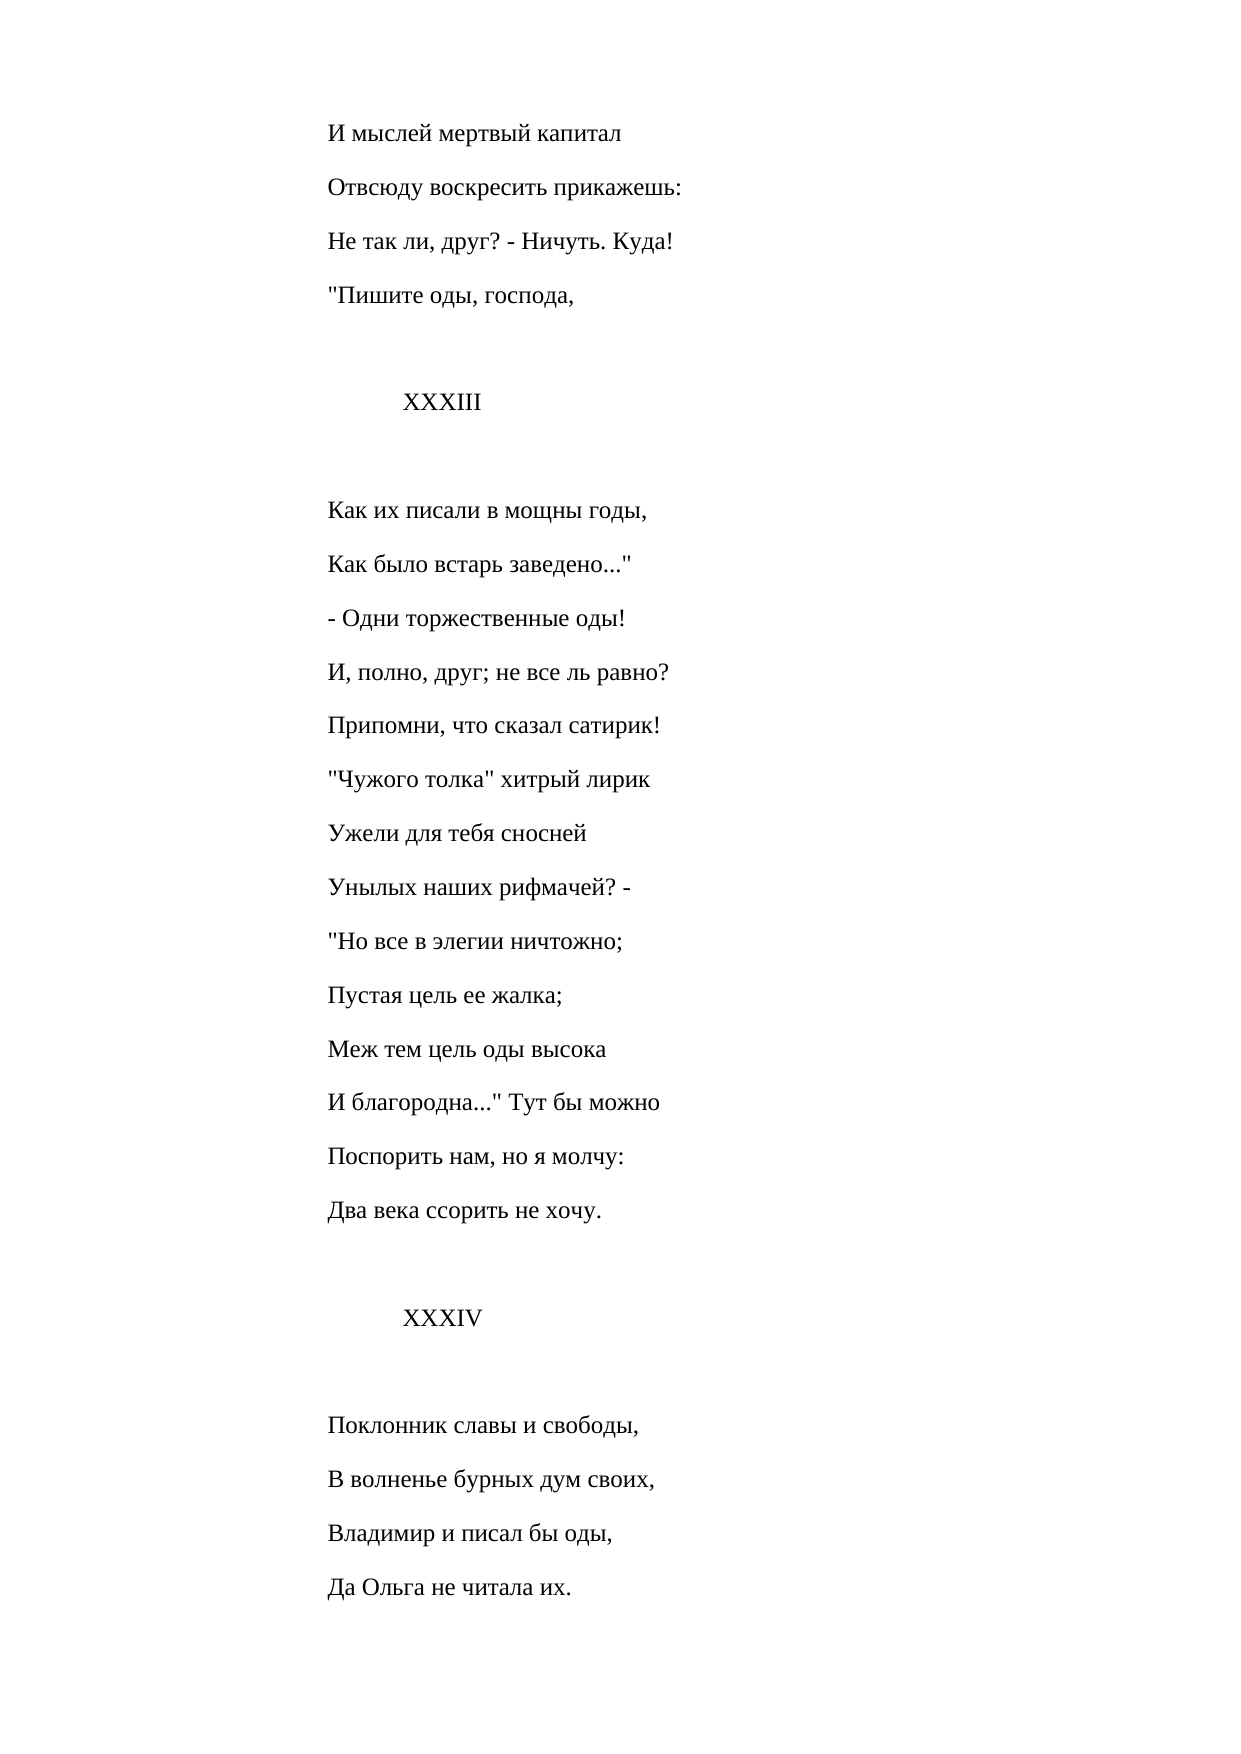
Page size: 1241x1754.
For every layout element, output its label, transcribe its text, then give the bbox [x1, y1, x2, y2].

text Отвсюду воскресить прикажешь: [177, 172, 1152, 201]
text Пустая цель ее жалка; [177, 980, 1152, 1008]
text Как их писали в мощны годы, [177, 495, 1152, 524]
text И благородна..." Тут бы можно [177, 1087, 1152, 1116]
text XXXIV [177, 1303, 1152, 1332]
text Как было встарь заведено..." [177, 549, 1152, 578]
text Да Ольга не читала их. [177, 1572, 1152, 1601]
text Не так ли, друг? - Ничуть. Куда! [177, 226, 1152, 254]
text Поклонник славы и свободы, [177, 1411, 1152, 1439]
text И, полно, друг; не все ль равно? [177, 657, 1152, 685]
text И мыслей мертвый капитал [177, 118, 1152, 147]
text В волненье бурных дум своих, [177, 1464, 1152, 1493]
text "Пишите оды, господа, [177, 280, 1152, 308]
text Унылых наших рифмачей? - [177, 872, 1152, 901]
text Поспорить нам, но я молчу: [177, 1141, 1152, 1170]
text Два века ссорить не хочу. [177, 1195, 1152, 1224]
text Припомни, что сказал сатирик! [177, 711, 1152, 739]
text XXXIII [177, 387, 1152, 416]
text Владимир и писал бы оды, [177, 1518, 1152, 1547]
text Меж тем цель оды высока [177, 1034, 1152, 1062]
text "Но все в элегии ничтожно; [177, 926, 1152, 955]
text - Одни торжественные оды! [177, 603, 1152, 632]
text Ужели для тебя сносней [177, 818, 1152, 847]
text "Чужого толка" хитрый лирик [177, 764, 1152, 793]
